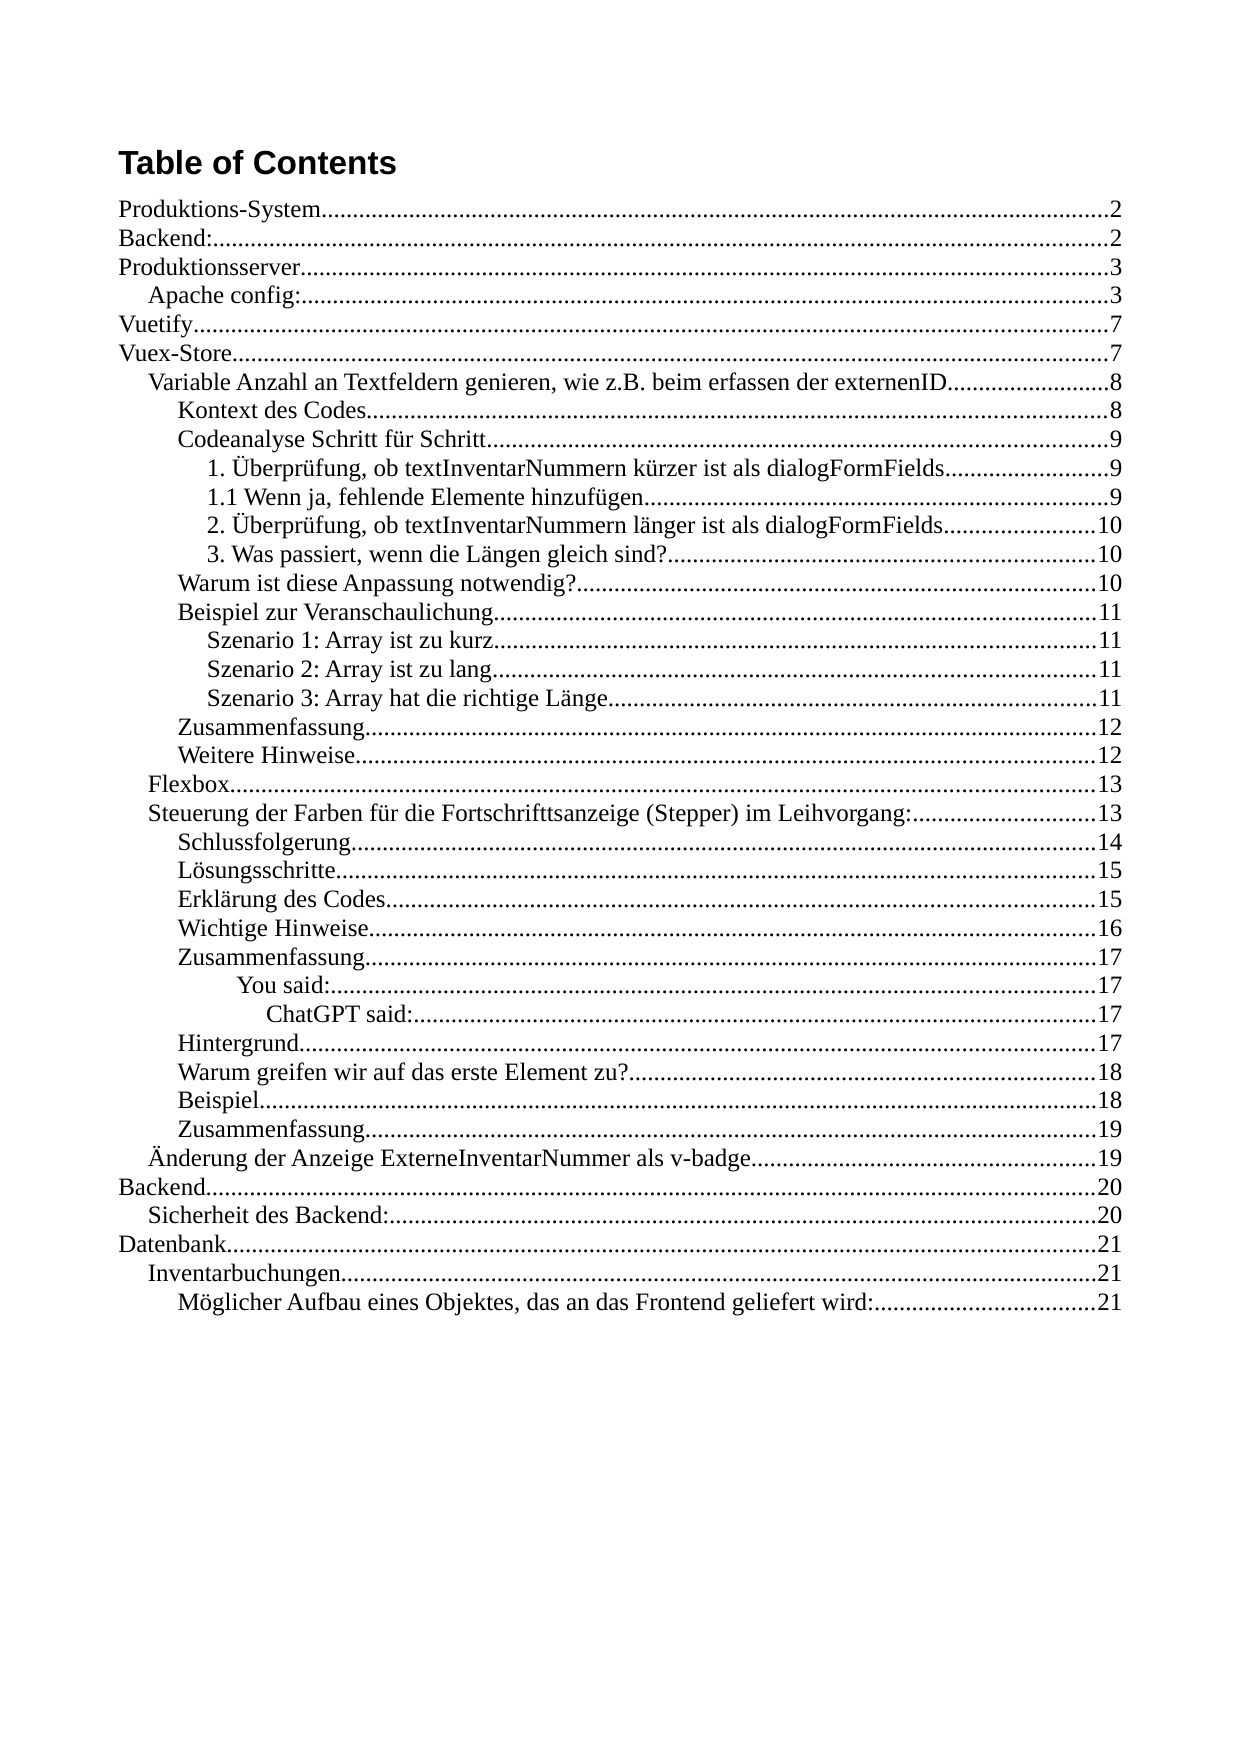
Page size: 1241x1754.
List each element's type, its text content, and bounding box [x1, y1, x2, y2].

text Flexbox 13 [148, 769, 1122, 798]
text Backend: 2 [118, 223, 1122, 252]
text Wichtige Hinweise 16 [177, 913, 1122, 942]
text Warum ist diese Anpassung notwendig? 10 [177, 568, 1122, 597]
text Szenario 1: Array ist zu kurz 11 [207, 625, 1122, 654]
subtitle Table of Contents [118, 143, 1122, 182]
text Apache config: 3 [148, 280, 1122, 309]
text Änderung der Anzeige ExterneInventarNummer als v-badge 19 [148, 1143, 1122, 1172]
text Codeanalyse Schritt für Schritt 9 [177, 424, 1122, 453]
text Steuerung der Farben für die Fortschrifttsanzeige (Stepper) im Leihvorgang: 13 [148, 798, 1122, 827]
text Inventarbuchungen 21 [148, 1258, 1122, 1287]
text Lösungsschritte 15 [177, 855, 1122, 884]
text Backend 20 [118, 1172, 1122, 1200]
text Zusammenfassung 12 [177, 712, 1122, 740]
text ChatGPT said: 17 [266, 999, 1122, 1028]
text 2. Überprüfung, ob textInventarNummern länger ist als dialogFormFields 10 [207, 510, 1122, 539]
text Produktions-System 2 [118, 194, 1122, 223]
text You said: 17 [236, 970, 1122, 999]
text Produktionsserver 3 [118, 252, 1122, 280]
text Hintergrund 17 [177, 1028, 1122, 1057]
text 1.1 Wenn ja, fehlende Elemente hinzufügen 9 [207, 482, 1122, 510]
text Vuex-Store 7 [118, 338, 1122, 367]
text 3. Was passiert, wenn die Längen gleich sind? 10 [207, 539, 1122, 568]
text Kontext des Codes 8 [177, 395, 1122, 424]
text Möglicher Aufbau eines Objektes, das an das Frontend geliefert wird: 21 [177, 1287, 1122, 1315]
text Sicherheit des Backend: 20 [148, 1200, 1122, 1229]
text Beispiel 18 [177, 1085, 1122, 1114]
text Schlussfolgerung 14 [177, 827, 1122, 855]
text Variable Anzahl an Textfeldern genieren, wie z.B. beim erfassen der externenID 8 [148, 367, 1122, 395]
text Warum greifen wir auf das erste Element zu? 18 [177, 1057, 1122, 1085]
text 1. Überprüfung, ob textInventarNummern kürzer ist als dialogFormFields 9 [207, 453, 1122, 482]
text Szenario 3: Array hat die richtige Länge 11 [207, 683, 1122, 712]
text Beispiel zur Veranschaulichung 11 [177, 597, 1122, 625]
text Zusammenfassung 17 [177, 942, 1122, 970]
text Datenbank 21 [118, 1229, 1122, 1258]
text Vuetify 7 [118, 309, 1122, 338]
text Zusammenfassung 19 [177, 1114, 1122, 1143]
text Erklärung des Codes 15 [177, 884, 1122, 913]
text Weitere Hinweise 12 [177, 740, 1122, 769]
text Szenario 2: Array ist zu lang 11 [207, 654, 1122, 683]
